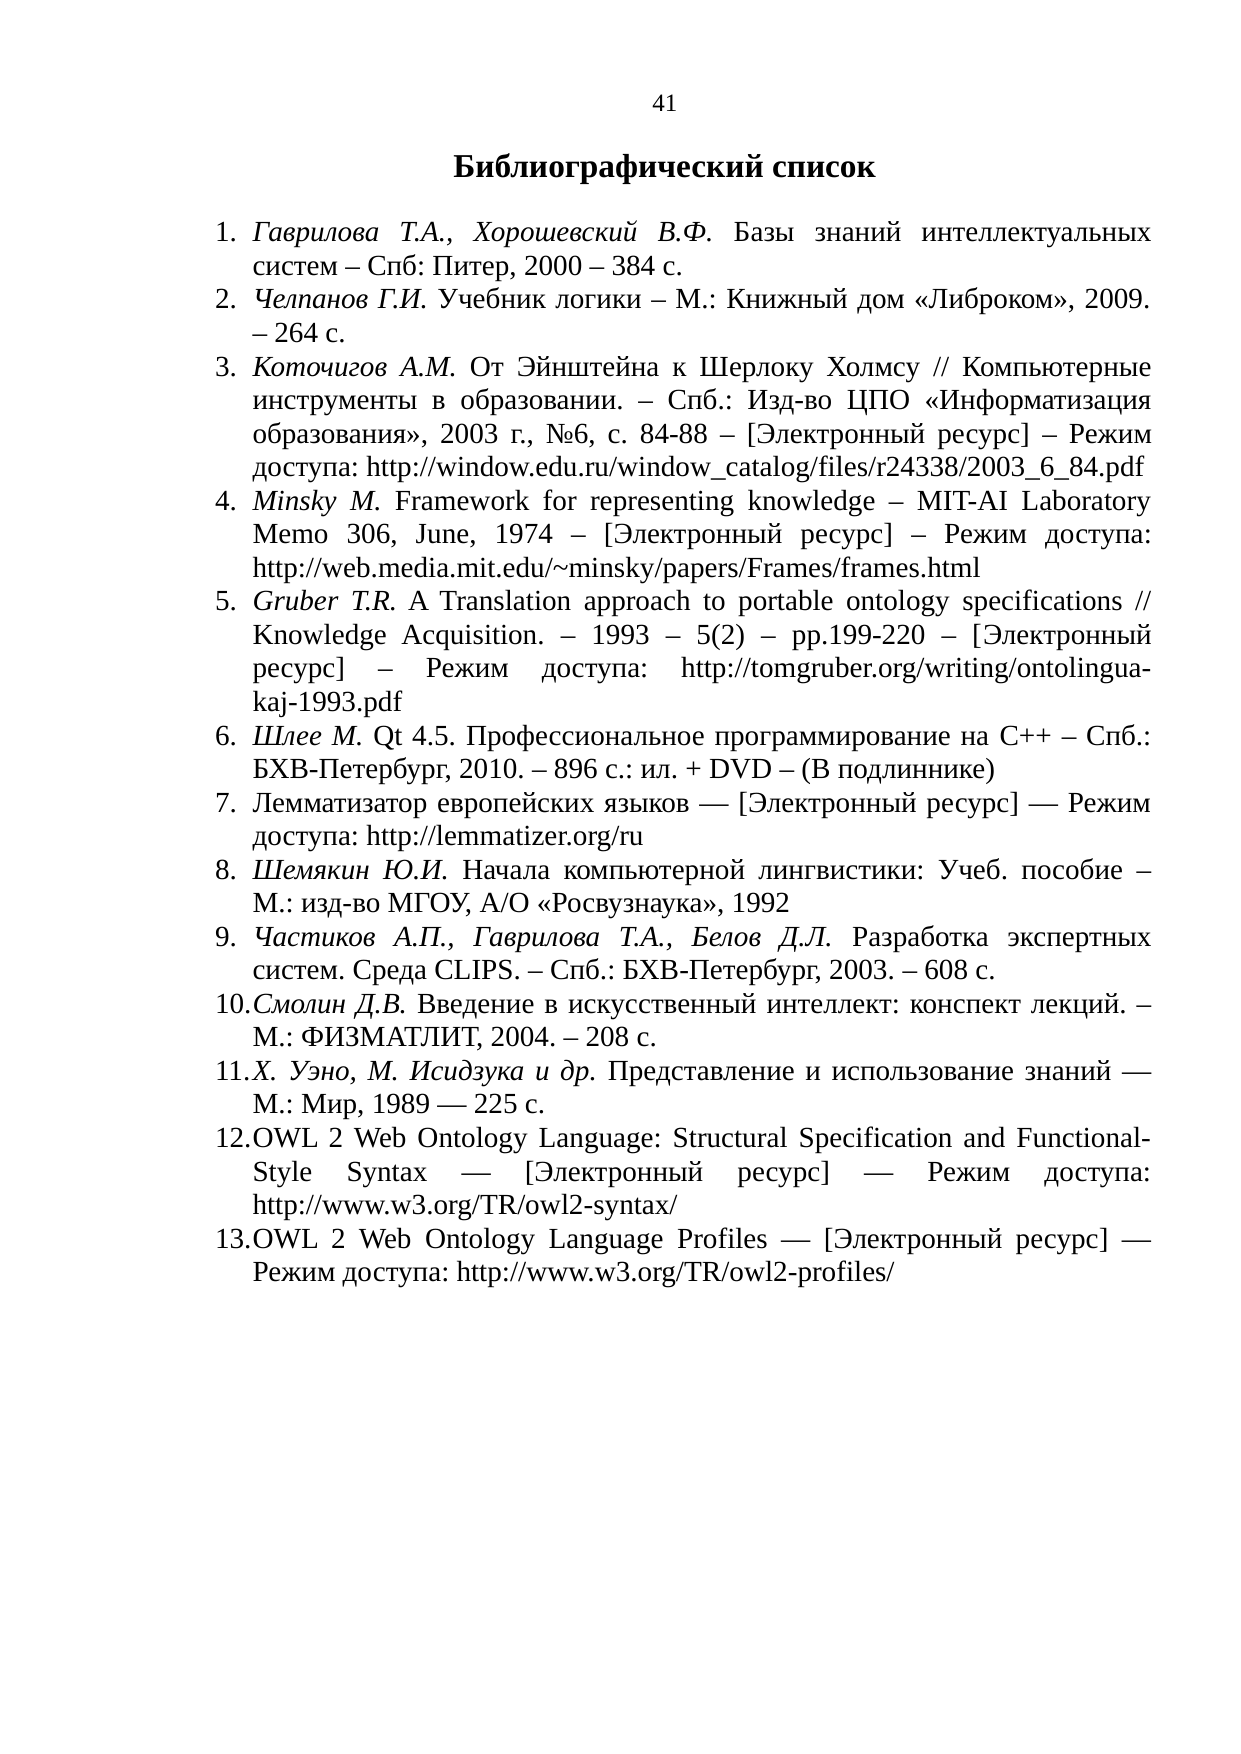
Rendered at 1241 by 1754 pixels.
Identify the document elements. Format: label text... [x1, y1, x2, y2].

subtitle Библиографический список [177, 147, 1152, 185]
list Шемякин Ю.И. Начала компьютерной лингвистики: Учеб. пособие – М.: изд-во МГОУ, А/О «Росвузнаука», 1992 [215, 852, 1152, 919]
list Частиков А.П., Гаврилова Т.А., Белов Д.Л. Разработка экспертных систем. Среда CLIPS. – Спб.: БХВ-Петербург, 2003. – 608 с. [215, 919, 1152, 986]
list Челпанов Г.И. Учебник логики – М.: Книжный дом «Либроком», 2009. – 264 с. [215, 282, 1152, 349]
list Х. Уэно, М. Исидзука и др. Представление и использование знаний — М.: Мир, 1989 — 225 с. [215, 1053, 1152, 1120]
list Шлее М. Qt 4.5. Профессиональное программирование на C++ – Спб.: БХВ-Петербург, 2010. – 896 с.: ил. + DVD – (В подлиннике) [215, 718, 1152, 785]
list Лемматизатор европейских языков — [Электронный ресурс] — Режим доступа: http://lemmatizer.org/ru [215, 785, 1152, 852]
list OWL 2 Web Ontology Language: Structural Specification and Functional-Style Syntax — [Электронный ресурс] — Режим доступа: http://www.w3.org/TR/owl2-syntax/ [215, 1120, 1152, 1221]
list Minsky M. Framework for representing knowledge – MIT-AI Laboratory Memo 306, June, 1974 – [Электронный ресурс] – Режим доступа: http://web.media.mit.edu/~minsky/papers/Frames/frames.html [215, 483, 1152, 583]
list Гаврилова Т.А., Хорошевский В.Ф. Базы знаний интеллектуальных систем – Спб: Питер, 2000 – 384 с. [215, 214, 1152, 282]
list Коточигов А.М. От Эйнштейна к Шерлоку Холмсу // Компьютерные инструменты в образовании. – Спб.: Изд-во ЦПО «Информатизация образования», 2003 г., №6, с. 84-88 – [Электронный ресурс] – Режим доступа: http://window.edu.ru/window_catalog/files/r24338/2003_6_84.pdf [215, 349, 1152, 483]
list Смолин Д.В. Введение в искусственный интеллект: конспект лекций. – М.: ФИЗМАТЛИТ, 2004. – 208 с. [215, 986, 1152, 1053]
list Gruber T.R. A Translation approach to portable ontology specifications // Knowledge Acquisition. – 1993 – 5(2) – pp.199-220 – [Электронный ресурс] – Режим доступа: http://tomgruber.org/writing/ontolingua-kaj‑1993.pdf [215, 583, 1152, 718]
list OWL 2 Web Ontology Language Profiles — [Электронный ресурс] — Режим доступа: http://www.w3.org/TR/owl2-profiles/ [215, 1221, 1152, 1288]
